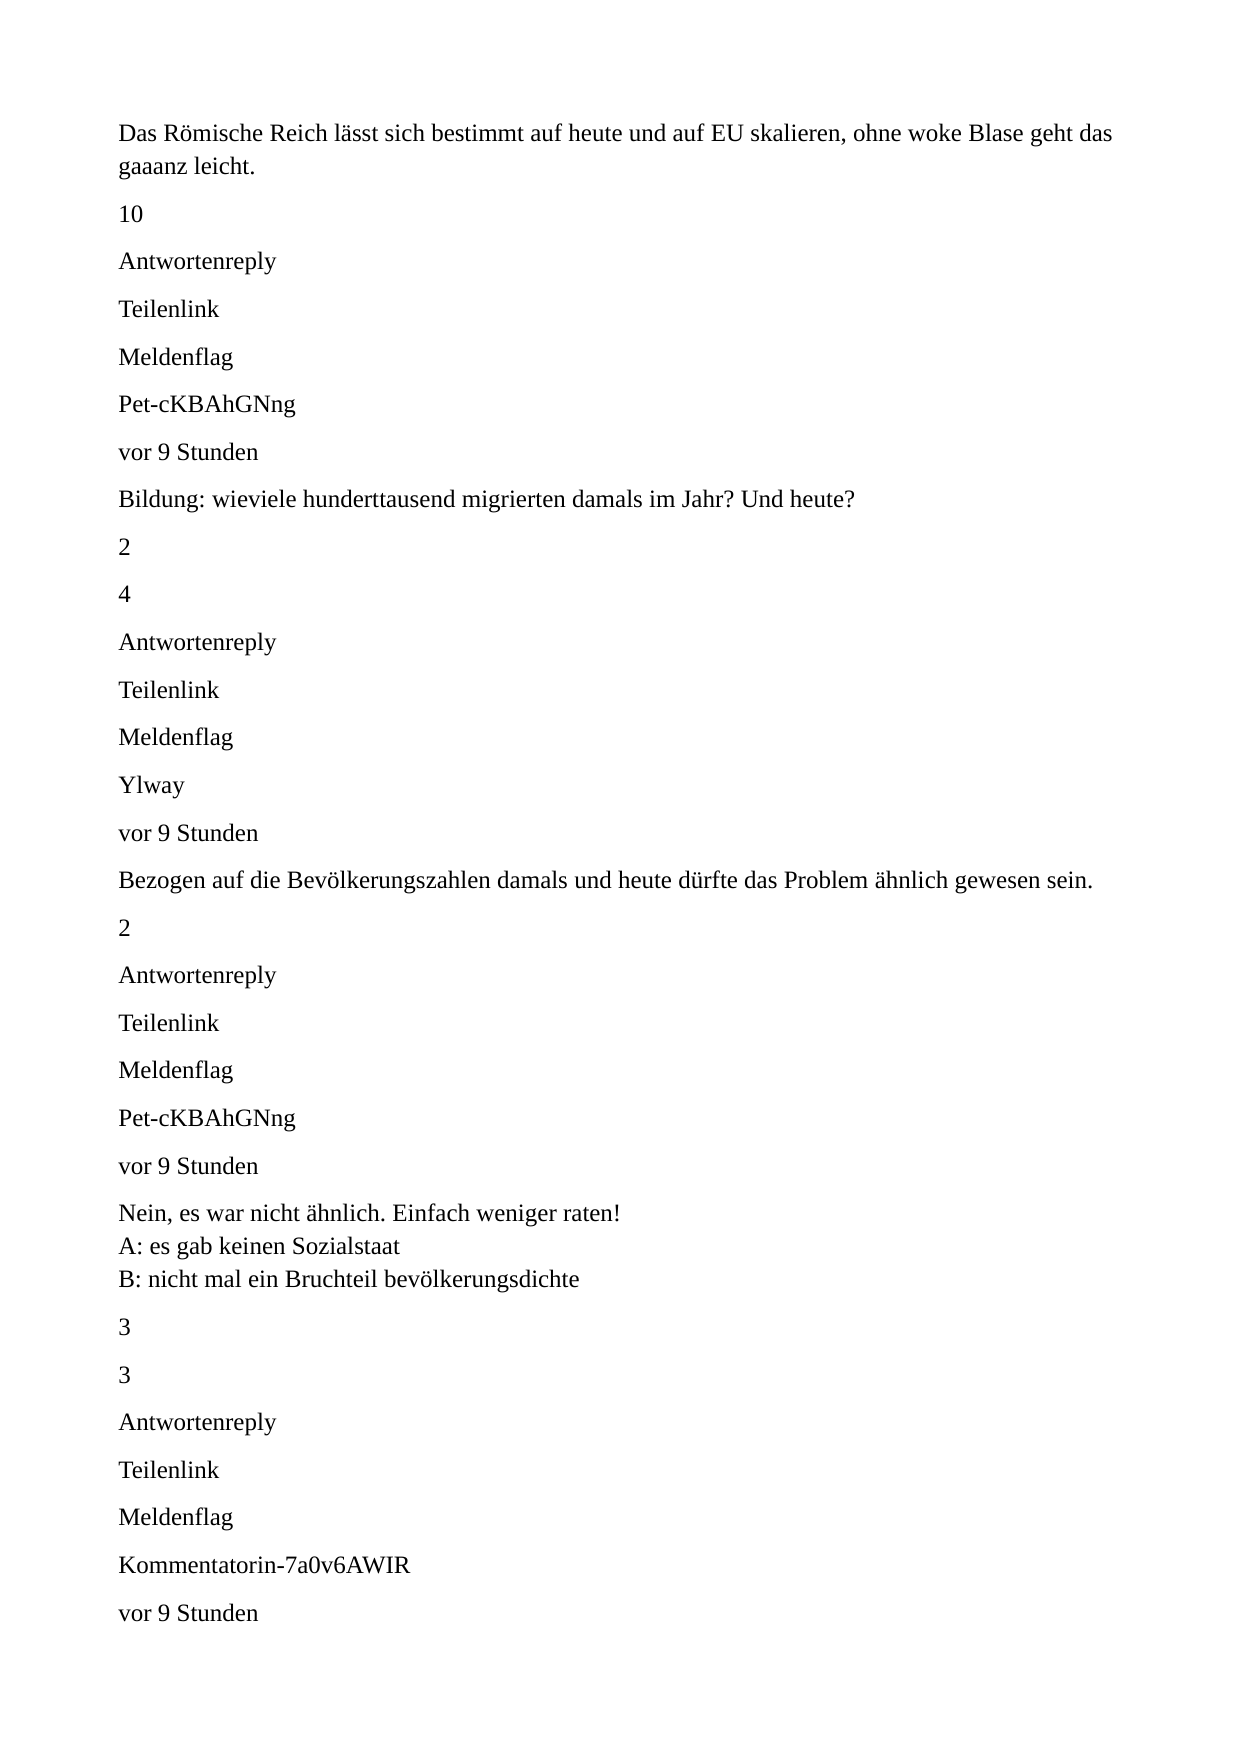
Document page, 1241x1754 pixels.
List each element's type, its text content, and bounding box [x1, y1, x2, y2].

text Antwortenreply [118, 246, 1122, 275]
text 2 [118, 913, 1122, 942]
text 3 [118, 1312, 1122, 1341]
text 3 [118, 1360, 1122, 1388]
text vor 9 Stunden [118, 437, 1122, 466]
text Ylway [118, 770, 1122, 799]
text Teilenlink [118, 294, 1122, 323]
text Nein, es war nicht ähnlich. Einfach weniger raten! A: es gab keinen Sozialstaat B: nicht mal ein Bruchteil bevölkerungsdichte [118, 1198, 1122, 1293]
text 10 [118, 199, 1122, 227]
text Pet-cKBAhGNng [118, 389, 1122, 418]
text 4 [118, 579, 1122, 608]
text vor 9 Stunden [118, 818, 1122, 846]
text Antwortenreply [118, 627, 1122, 656]
text Pet-cKBAhGNng [118, 1103, 1122, 1132]
text Kommentatorin-7a0v6AWIR [118, 1550, 1122, 1579]
text Meldenflag [118, 1502, 1122, 1531]
text Teilenlink [118, 675, 1122, 703]
text vor 9 Stunden [118, 1151, 1122, 1179]
text Antwortenreply [118, 960, 1122, 989]
text vor 9 Stunden [118, 1598, 1122, 1626]
text Meldenflag [118, 1056, 1122, 1084]
text Bezogen auf die Bevölkerungszahlen damals und heute dürfte das Problem ähnlich gewesen sein. [118, 865, 1122, 894]
text Meldenflag [118, 342, 1122, 370]
text Antwortenreply [118, 1407, 1122, 1436]
text Meldenflag [118, 722, 1122, 751]
text Teilenlink [118, 1455, 1122, 1484]
text Bildung: wieviele hunderttausend migrierten damals im Jahr? Und heute? [118, 484, 1122, 513]
text Teilenlink [118, 1008, 1122, 1037]
text Das Römische Reich lässt sich bestimmt auf heute und auf EU skalieren, ohne woke Blase geht das gaaanz leicht. [118, 118, 1122, 180]
text 2 [118, 532, 1122, 561]
